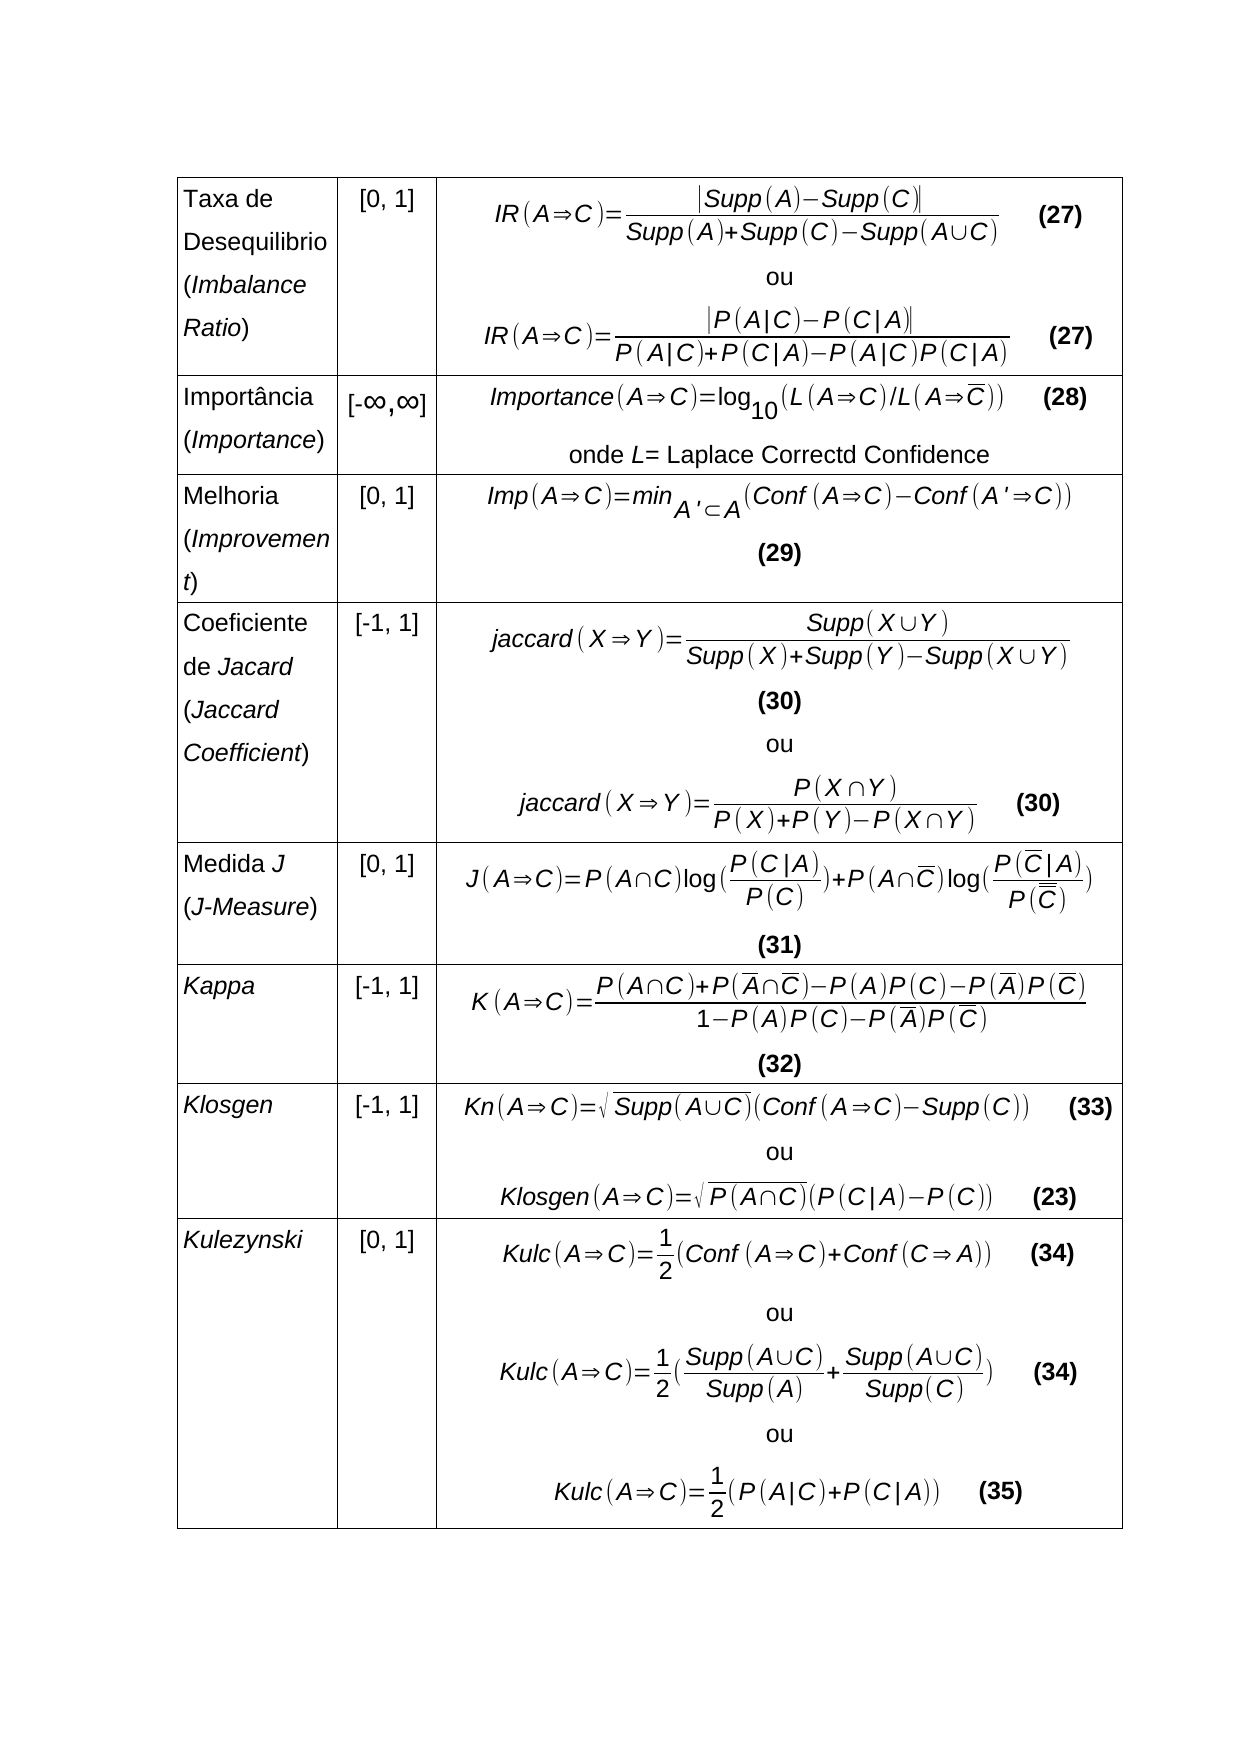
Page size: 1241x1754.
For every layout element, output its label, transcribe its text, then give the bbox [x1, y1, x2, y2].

table_cell Medida J (J-Measure) [178, 843, 337, 964]
table_cell (33) ou (23) [437, 1084, 1122, 1218]
table_cell [-∞,∞] [338, 376, 436, 474]
table_cell (34) ou (34) ou (35) [437, 1219, 1122, 1528]
table_cell Kappa [178, 965, 337, 1083]
table_cell (28) onde L= Laplace Correctd Confidence [437, 376, 1122, 474]
table_cell [0, 1] [338, 475, 436, 602]
table_cell Melhoria (Improvement) [178, 475, 337, 602]
table_cell Taxa de Desequilibrio (Imbalance Ratio) [178, 178, 337, 375]
table_cell (27) ou (27) [437, 178, 1122, 375]
table_cell (29) [437, 475, 1122, 602]
table_cell [0, 1] [338, 1219, 436, 1528]
table_cell Coeficiente de Jacard (Jaccard Coefficient) [178, 603, 337, 842]
table_cell [-1, 1] [338, 1084, 436, 1218]
table_cell [0, 1] [338, 843, 436, 964]
table_cell Klosgen [178, 1084, 337, 1218]
table_cell (31) [437, 843, 1122, 964]
table_cell Importância (Importance) [178, 376, 337, 474]
table_cell [-1, 1] [338, 603, 436, 842]
table_cell [0, 1] [338, 178, 436, 375]
table_cell [-1, 1] [338, 965, 436, 1083]
table_cell (32) [437, 965, 1122, 1083]
table_cell Kulezynski [178, 1219, 337, 1528]
table_cell (30) ou (30) [437, 603, 1122, 842]
